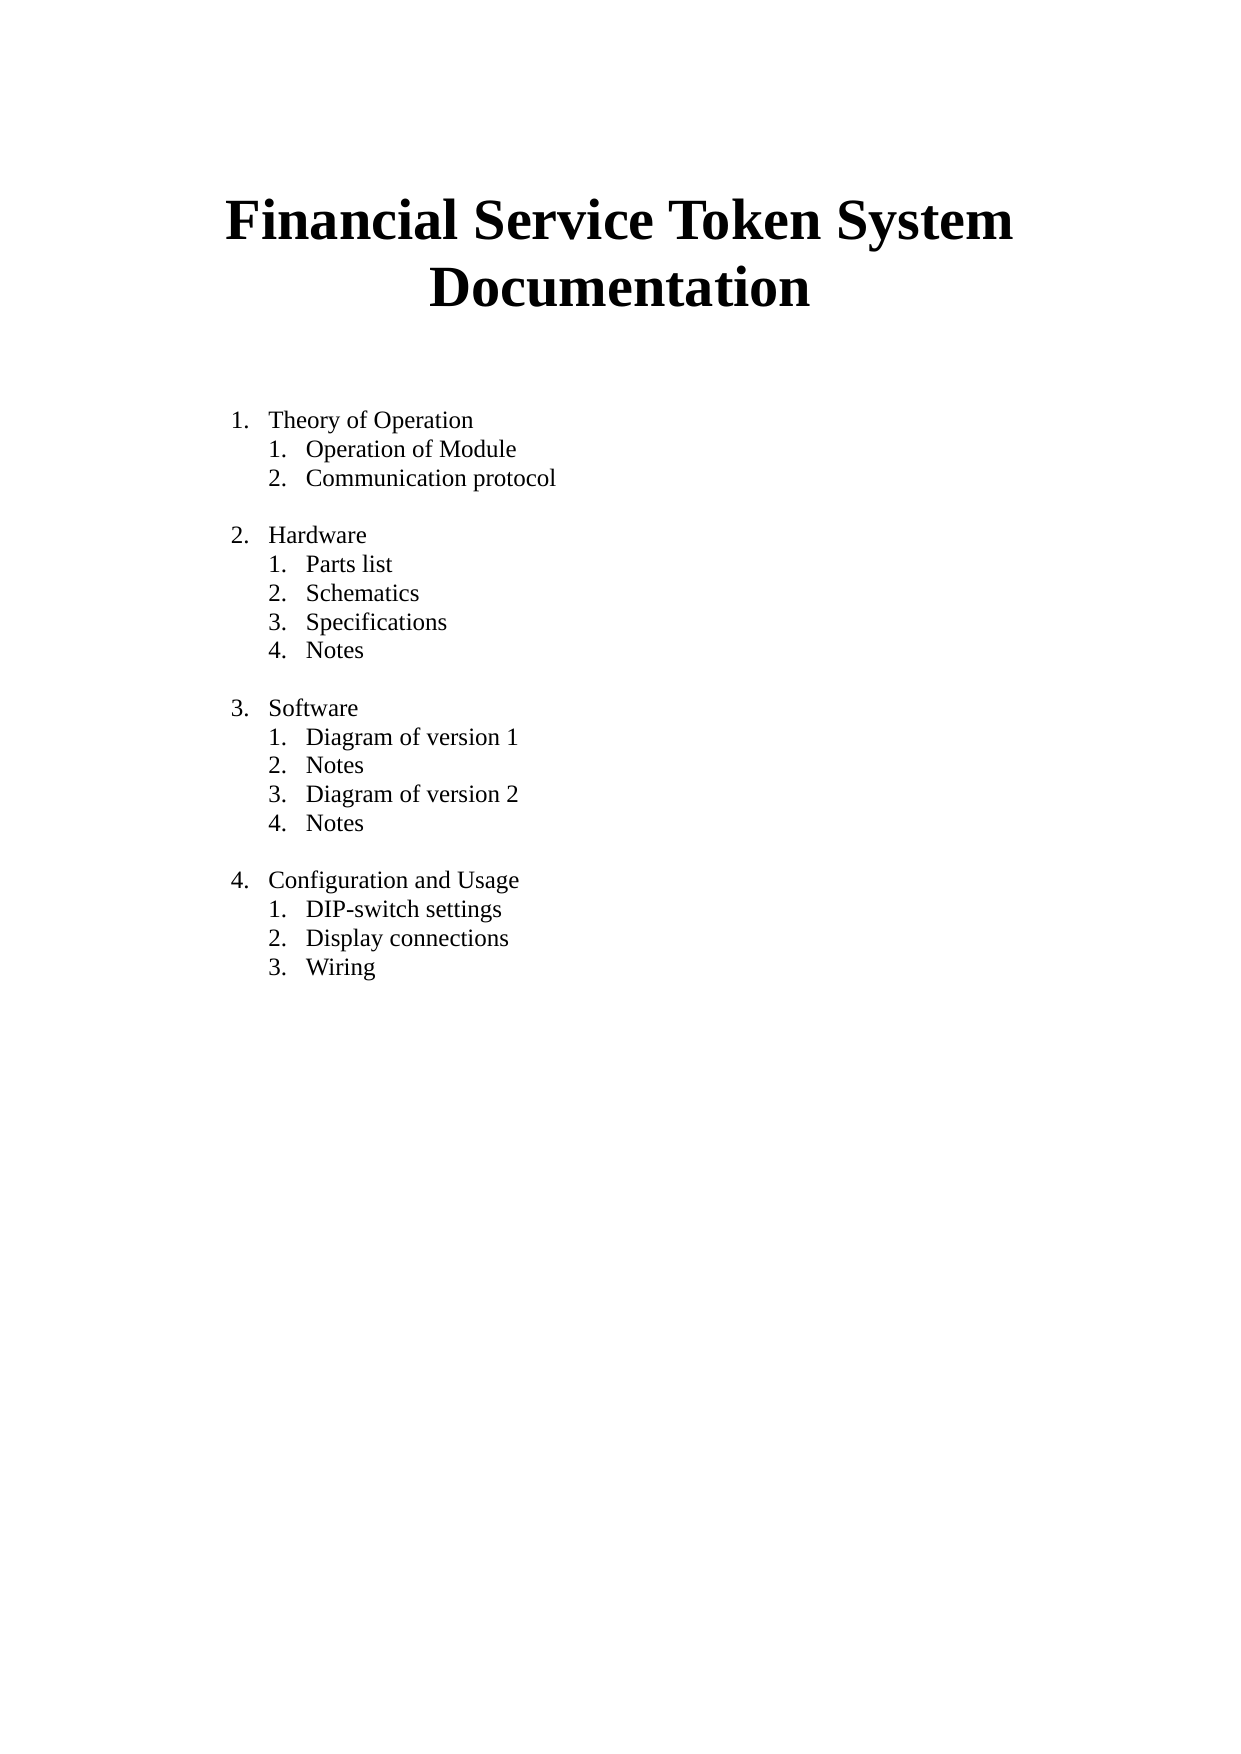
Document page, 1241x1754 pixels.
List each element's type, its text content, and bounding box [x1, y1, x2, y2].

list Theory of Operation [231, 406, 1122, 434]
list Display connections [268, 923, 1122, 952]
list Notes [268, 636, 1122, 664]
list Specifications [268, 607, 1122, 636]
list Operation of Module [268, 434, 1122, 463]
list Software [231, 693, 1122, 722]
list Communication protocol [268, 463, 1122, 492]
list DIP-switch settings [268, 894, 1122, 923]
list Hardware [231, 521, 1122, 549]
text Documentation [118, 252, 1122, 319]
list Parts list [268, 549, 1122, 578]
list Diagram of version 2 [268, 779, 1122, 808]
list Notes [268, 751, 1122, 779]
list Schematics [268, 578, 1122, 607]
list Configuration and Usage [231, 866, 1122, 894]
list Diagram of version 1 [268, 722, 1122, 751]
list Wiring [268, 952, 1122, 981]
list Notes [268, 808, 1122, 837]
text Financial Service Token System [118, 185, 1122, 252]
